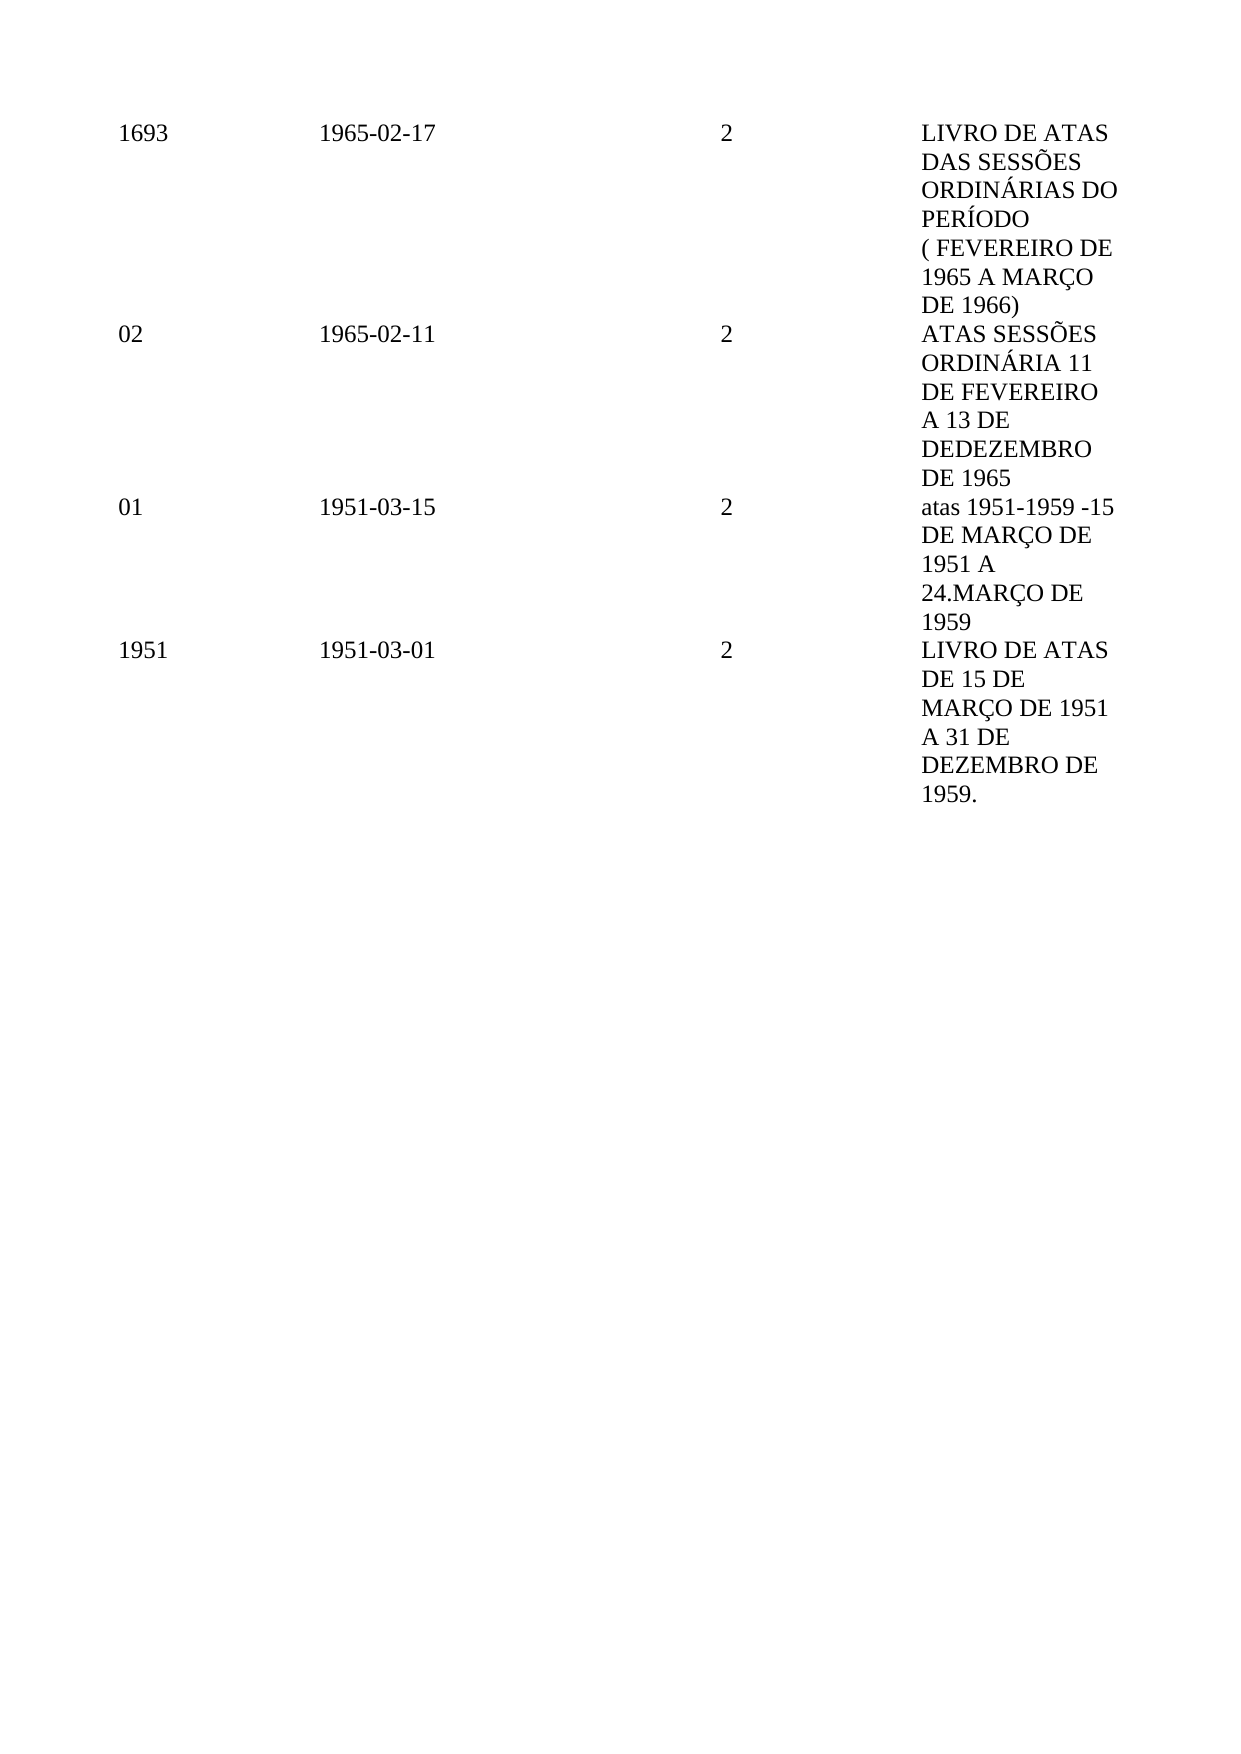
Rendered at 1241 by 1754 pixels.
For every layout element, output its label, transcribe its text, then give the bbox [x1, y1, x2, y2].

table_cell 1965-02-11 [319, 319, 519, 492]
table_cell 1951-03-15 [319, 492, 519, 636]
table_cell atas 1951-1959 -15 DE MARÇO DE 1951 A 24.MARÇO DE 1959 [921, 492, 1122, 636]
table_cell LIVRO DE ATAS DAS SESSÕES ORDINÁRIAS DO PERÍODO ( FEVEREIRO DE 1965 A MARÇO DE 1966) [921, 118, 1122, 319]
table_cell 1951-03-01 [319, 636, 519, 808]
table_cell 2 [720, 118, 921, 319]
table_cell [520, 118, 720, 319]
table_cell [520, 636, 720, 808]
table_cell 02 [118, 319, 319, 492]
table_cell 1965-02-17 [319, 118, 519, 319]
table_cell 1693 [118, 118, 319, 319]
table_cell 2 [720, 636, 921, 808]
table_cell [520, 319, 720, 492]
table_cell ATAS SESSÕES ORDINÁRIA 11 DE FEVEREIRO A 13 DE DEDEZEMBRO DE 1965 [921, 319, 1122, 492]
table_cell [520, 492, 720, 636]
table_cell 2 [720, 492, 921, 636]
table_cell LIVRO DE ATAS DE 15 DE MARÇO DE 1951 A 31 DE DEZEMBRO DE 1959. [921, 636, 1122, 808]
table_cell 2 [720, 319, 921, 492]
table_cell 1951 [118, 636, 319, 808]
table_cell 01 [118, 492, 319, 636]
